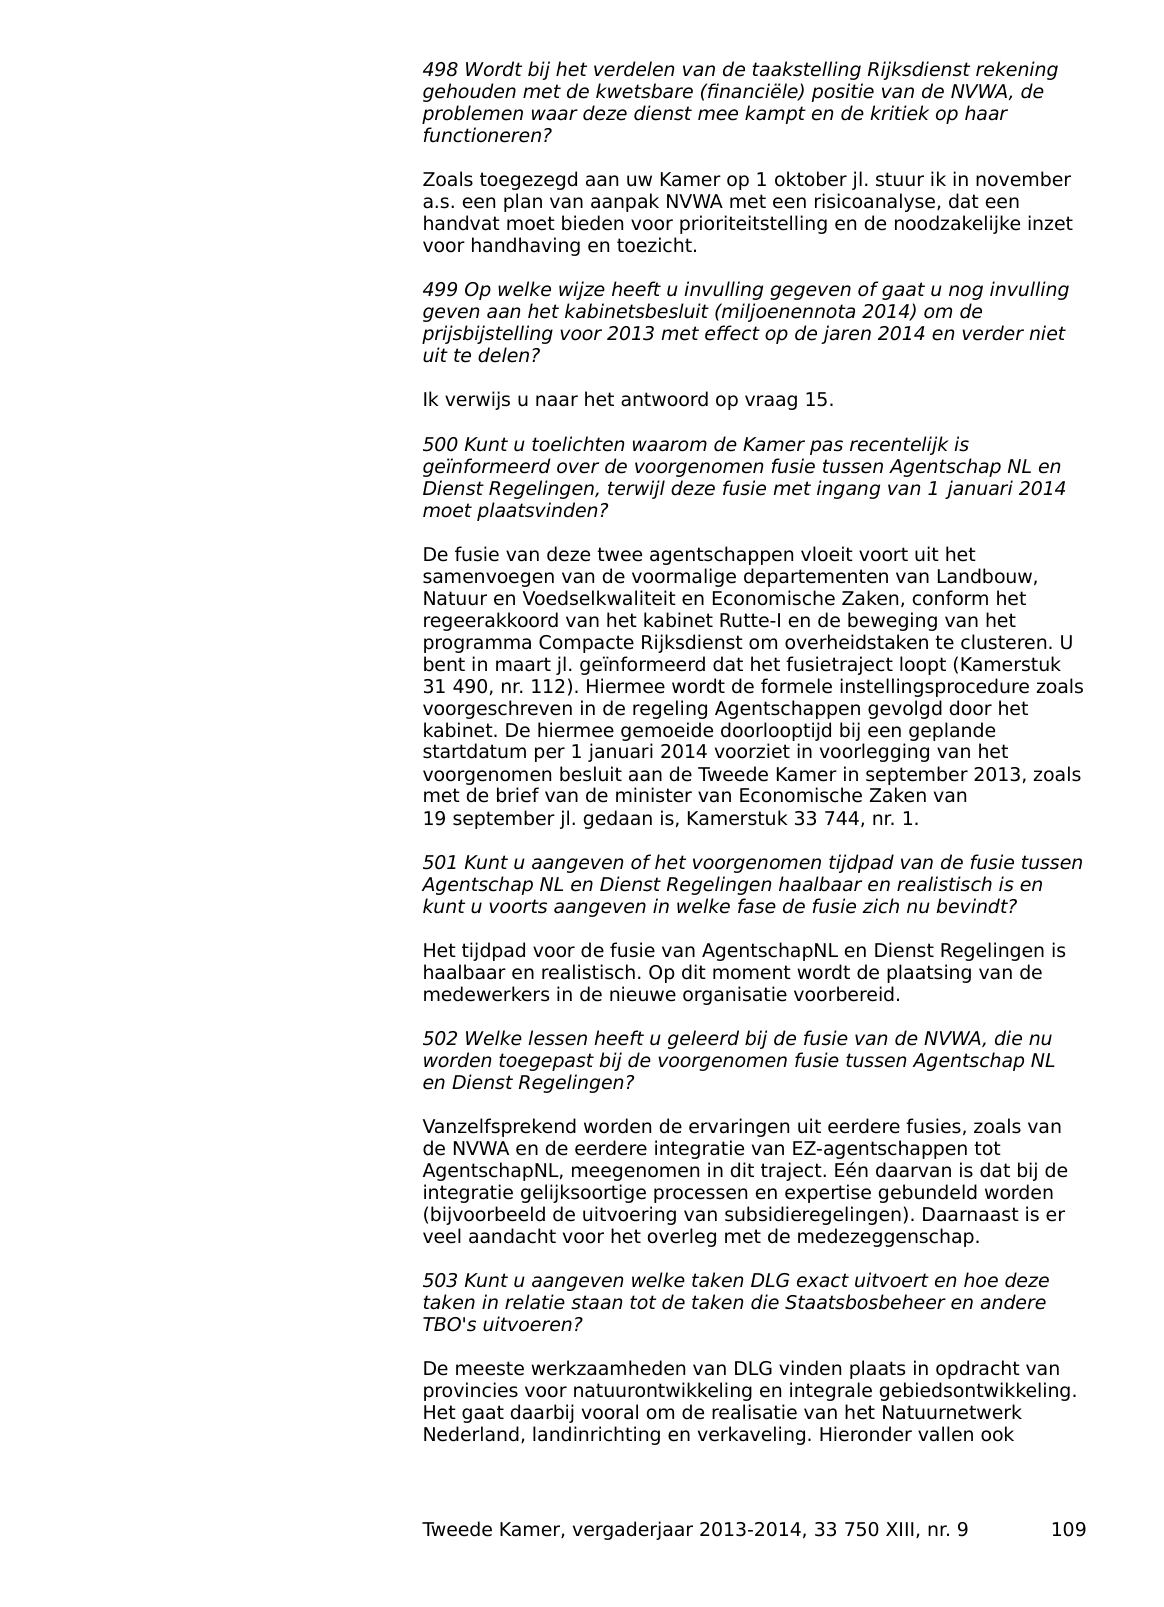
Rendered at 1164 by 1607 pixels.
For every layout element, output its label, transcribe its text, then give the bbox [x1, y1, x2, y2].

text 503 Kunt u aangeven welke taken DLG exact uitvoert en hoe deze taken in relatie staan tot de taken die Staatsbosbeheer en andere TBO's uitvoeren? [422, 1270, 1087, 1336]
text Het tijdpad voor de fusie van AgentschapNL en Dienst Regelingen is haalbaar en realistisch. Op dit moment wordt de plaatsing van de medewerkers in de nieuwe organisatie voorbereid. [422, 940, 1087, 1006]
text 501 Kunt u aangeven of het voorgenomen tijdpad van de fusie tussen Agentschap NL en Dienst Regelingen haalbaar en realistisch is en kunt u voorts aangeven in welke fase de fusie zich nu bevindt? [422, 852, 1087, 917]
text 500 Kunt u toelichten waarom de Kamer pas recentelijk is geïnformeerd over de voorgenomen fusie tussen Agentschap NL en Dienst Regelingen, terwijl deze fusie met ingang van 1 januari 2014 moet plaatsvinden? [422, 433, 1087, 521]
text De fusie van deze twee agentschappen vloeit voort uit het samenvoegen van de voormalige departementen van Landbouw, Natuur en Voedselkwaliteit en Economische Zaken, conform het regeerakkoord van het kabinet Rutte-I en de beweging van het programma Compacte Rijksdienst om overheidstaken te clusteren. U bent in maart jl. geïnformeerd dat het fusietraject loopt (Kamerstuk 31 490, nr. 112). Hiermee wordt de formele instellingsprocedure zoals voorgeschreven in de regeling Agentschappen gevolgd door het kabinet. De hiermee gemoeide doorlooptijd bij een geplande startdatum per 1 januari 2014 voorziet in voorlegging van het voorgenomen besluit aan de Tweede Kamer in september 2013, zoals met de brief van de minister van Economische Zaken van 19 september jl. gedaan is, Kamerstuk 33 744, nr. 1. [422, 544, 1087, 829]
text De meeste werkzaamheden van DLG vinden plaats in opdracht van provincies voor natuurontwikkeling en integrale gebiedsontwikkeling. Het gaat daarbij vooral om de realisatie van het Natuurnetwerk Nederland, landinrichting en verkaveling. Hieronder vallen ook [422, 1358, 1087, 1446]
text Zoals toegezegd aan uw Kamer op 1 oktober jl. stuur ik in november a.s. een plan van aanpak NVWA met een risicoanalyse, dat een handvat moet bieden voor prioriteitstelling en de noodzakelijke inzet voor handhaving en toezicht. [422, 169, 1087, 257]
text Ik verwijs u naar het antwoord op vraag 15. [422, 389, 1087, 411]
text Vanzelfsprekend worden de ervaringen uit eerdere fusies, zoals van de NVWA en de eerdere integratie van EZ-agentschappen tot AgentschapNL, meegenomen in dit traject. Eén daarvan is dat bij de integratie gelijksoortige processen en expertise gebundeld worden (bijvoorbeeld de uitvoering van subsidieregelingen). Daarnaast is er veel aandacht voor het overleg met de medezeggenschap. [422, 1116, 1087, 1248]
text 502 Welke lessen heeft u geleerd bij de fusie van de NVWA, die nu worden toegepast bij de voorgenomen fusie tussen Agentschap NL en Dienst Regelingen? [422, 1028, 1087, 1094]
text 499 Op welke wijze heeft u invulling gegeven of gaat u nog invulling geven aan het kabinetsbesluit (miljoenennota 2014) om de prijsbijstelling voor 2013 met effect op de jaren 2014 en verder niet uit te delen? [422, 279, 1087, 367]
text 498 Wordt bij het verdelen van de taakstelling Rijksdienst rekening gehouden met de kwetsbare (financiële) positie van de NVWA, de problemen waar deze dienst mee kampt en de kritiek op haar functioneren? [422, 59, 1087, 147]
